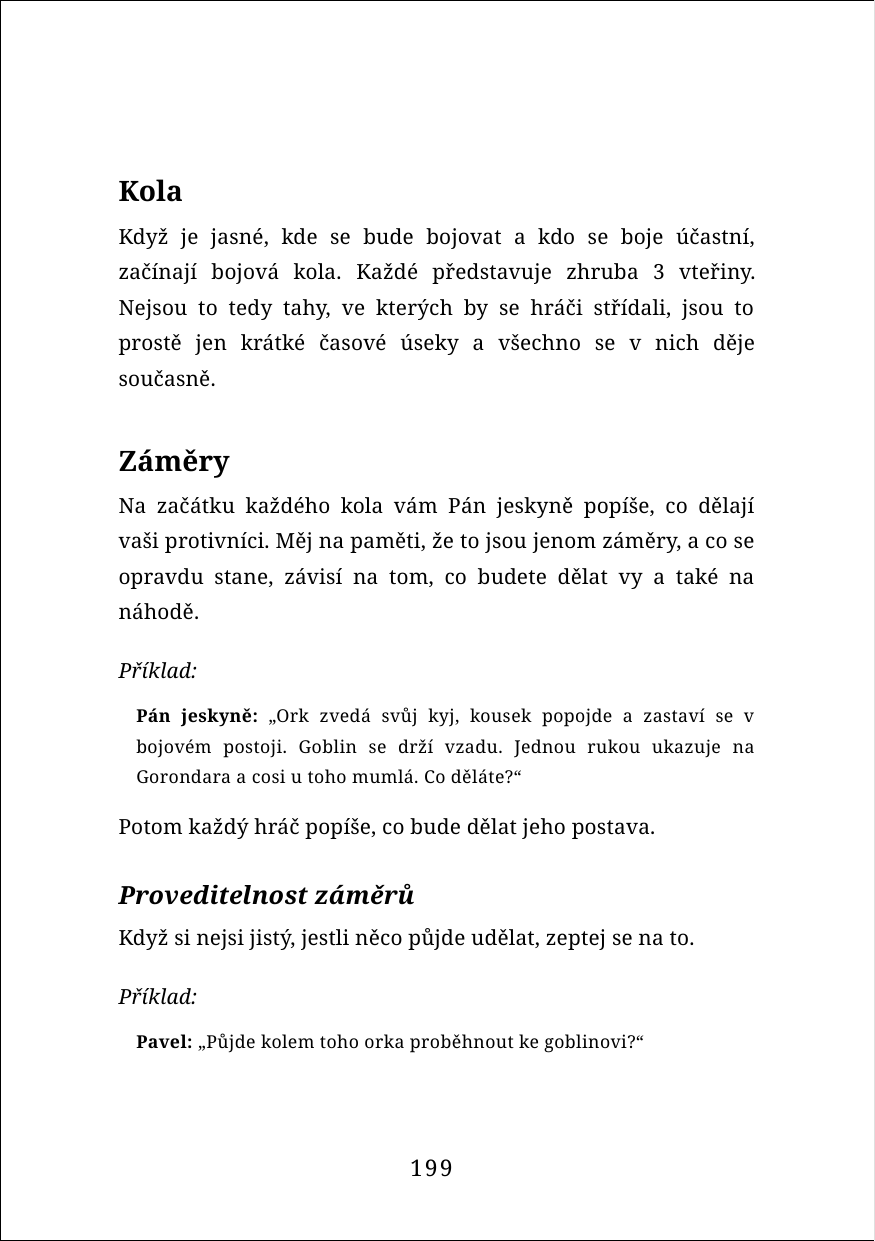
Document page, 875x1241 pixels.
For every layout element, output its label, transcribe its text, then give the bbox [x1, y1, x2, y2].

subtitle Proveditelnost záměrů [118, 877, 756, 911]
subtitle Kola [118, 172, 756, 210]
text Pavel: „Půjde kolem toho orka proběhnout ke goblinovi?“ [136, 1029, 756, 1054]
text Když je jasné, kde se bude bojovat a kdo se boje účastní, začínají bojová kola. Každé představuje zhruba 3 vteřiny. Nejsou to tedy tahy, ve kterých by se hráči střídali, jsou to prostě jen krátké časové úseky a všechno se v nich děje současně. [118, 222, 756, 392]
subtitle Záměry [118, 441, 756, 479]
text Příklad: [118, 657, 756, 685]
text Příklad: [118, 982, 756, 1011]
text Pán jeskyně: „Ork zvedá svůj kyj, kousek popojde a zastaví se v bojovém postoji. Goblin se drží vzadu. Jednou rukou ukazuje na Gorondara a cosi u toho mumlá. Co děláte?“ [136, 704, 756, 788]
text Na začátku každého kola vám Pán jeskyně popíše, co dělají vaši protivníci. Měj na paměti, že to jsou jenom záměry, a co se opravdu stane, závisí na tom, co budete dělat vy a také na náhodě. [118, 491, 756, 626]
text Když si nejsi jistý, jestli něco půjde udělat, zeptej se na to. [118, 923, 756, 952]
text Potom každý hráč popíše, co bude dělat jeho postava. [118, 812, 756, 841]
